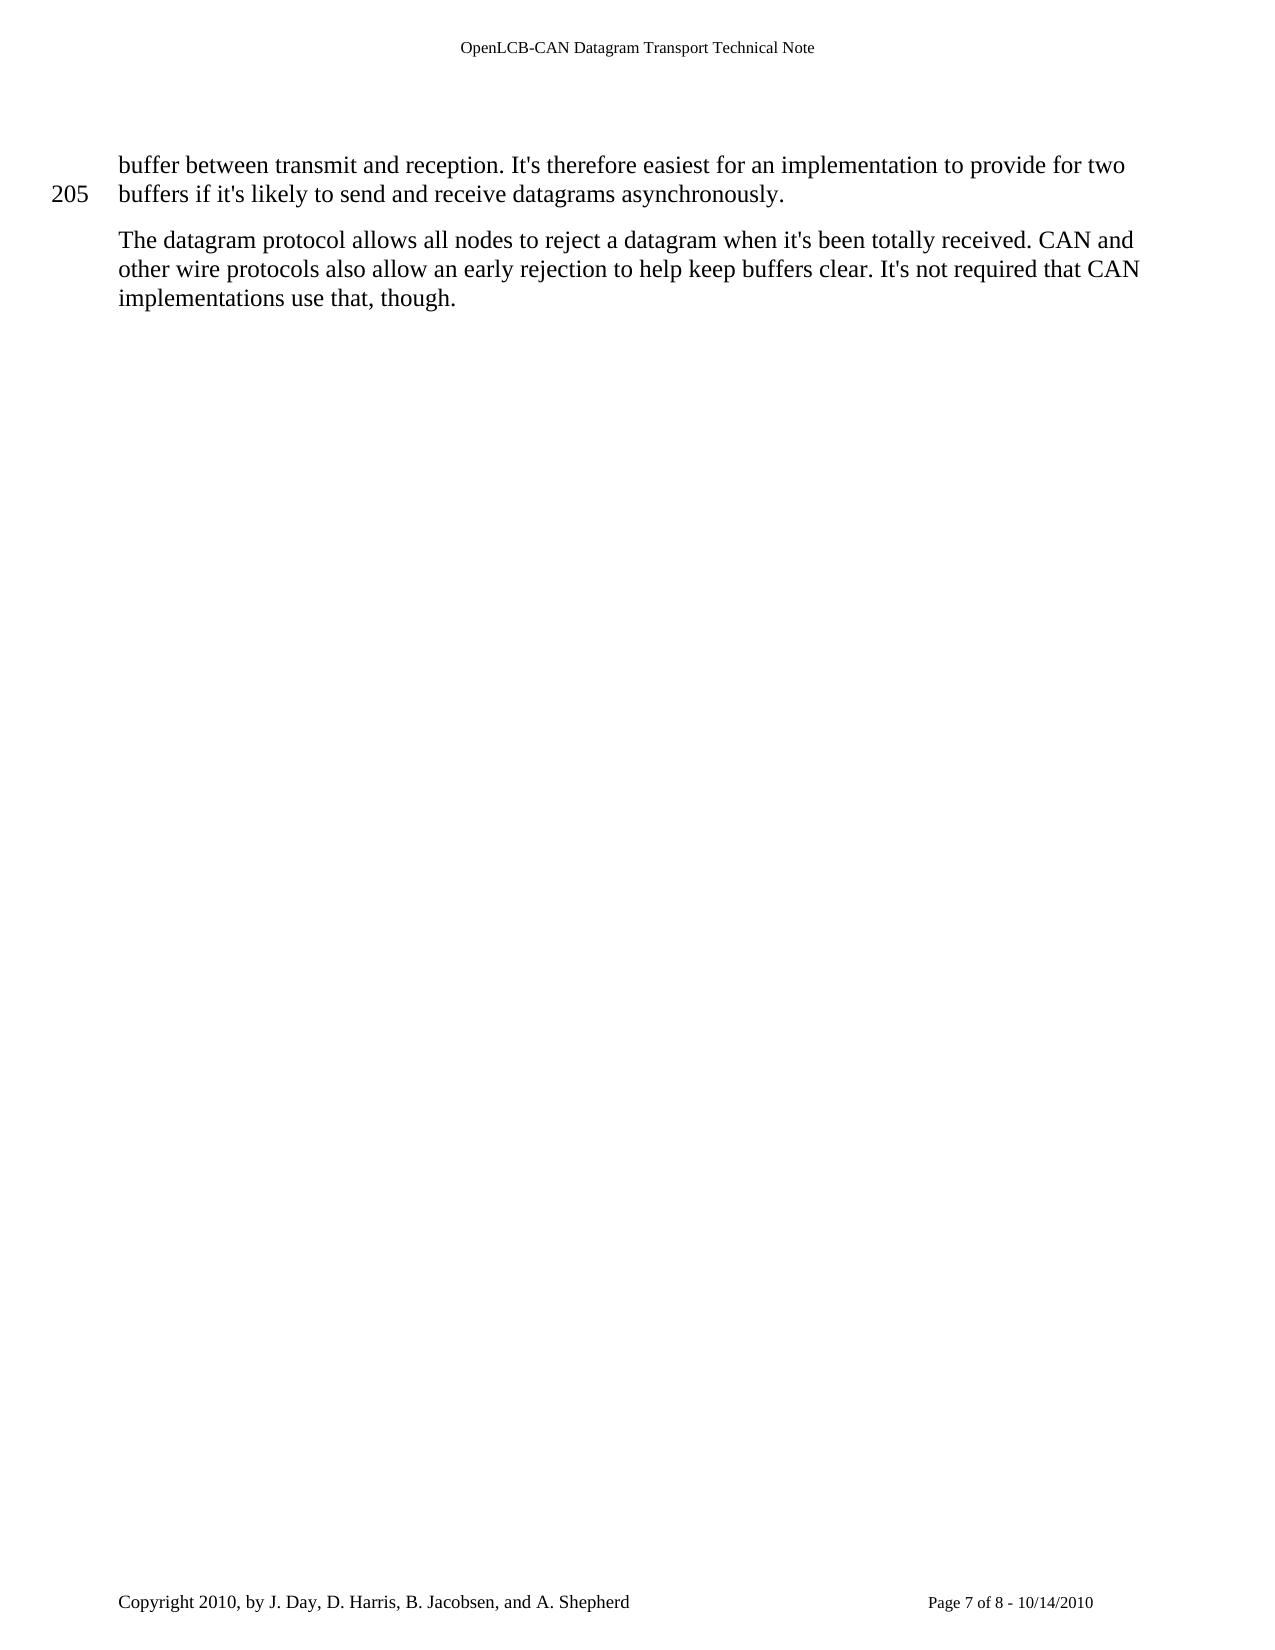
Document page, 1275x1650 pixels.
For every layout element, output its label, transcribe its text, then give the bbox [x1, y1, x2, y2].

text buffer between transmit and reception. It's therefore easiest for an implementation to provide for two buffers if it's likely to send and receive datagrams asynchronously. [118, 150, 1157, 207]
text The datagram protocol allows all nodes to reject a datagram when it's been totally received. CAN and other wire protocols also allow an early rejection to help keep buffers clear. It's not required that CAN implementations use that, though. [118, 225, 1157, 311]
